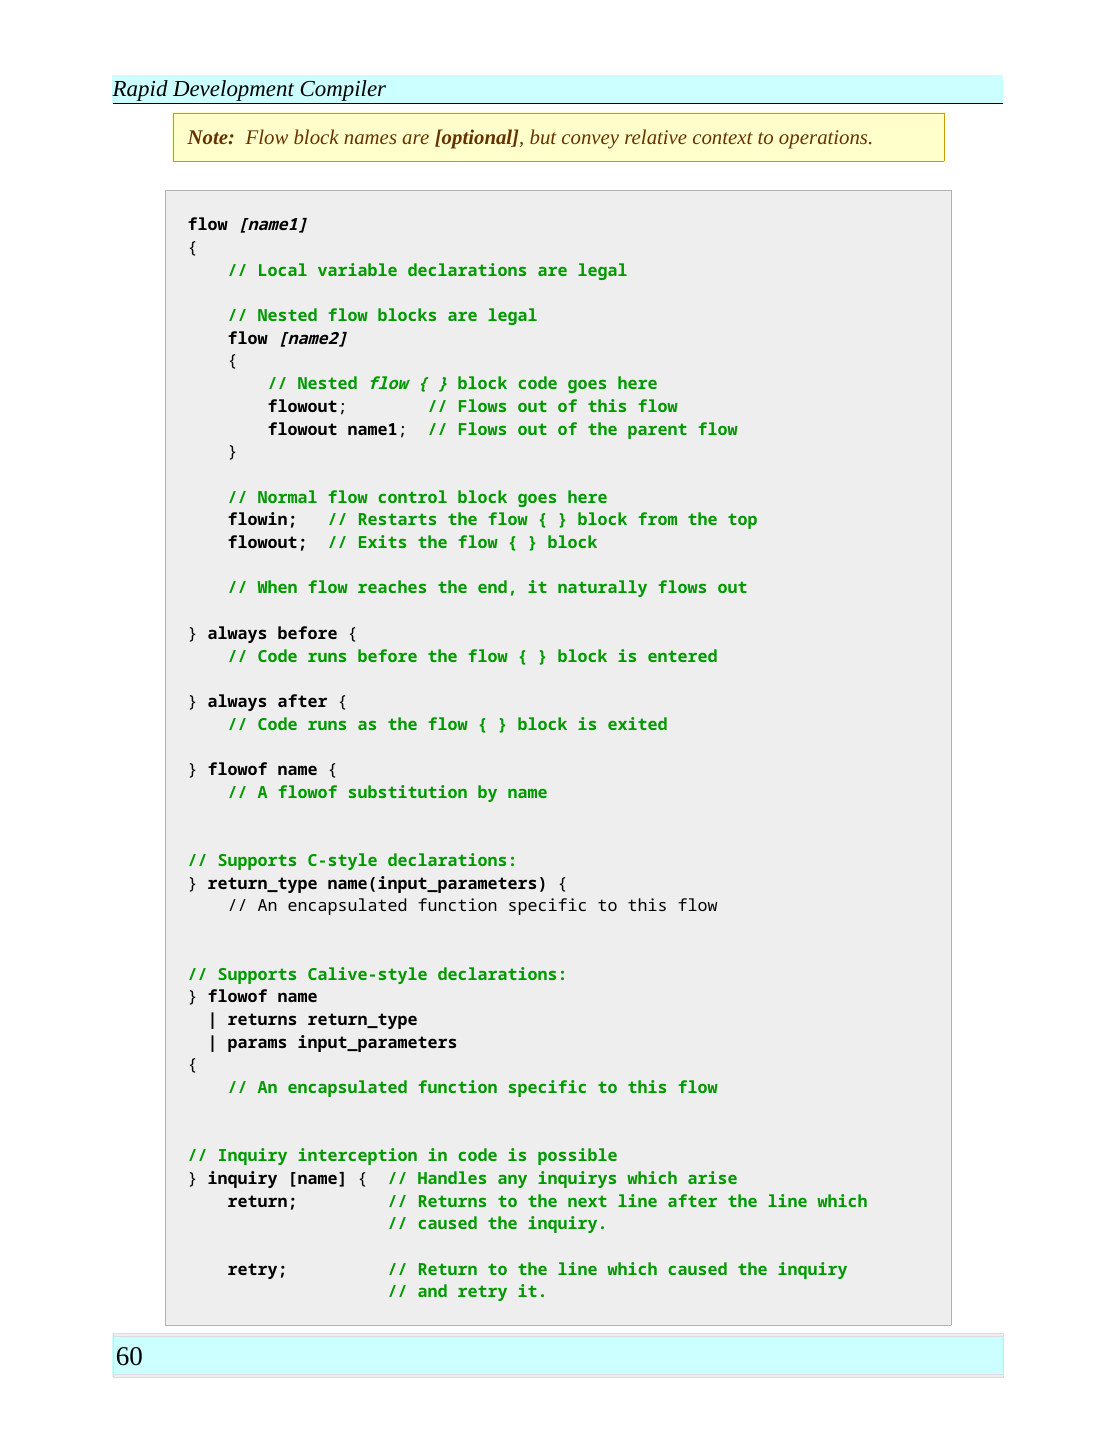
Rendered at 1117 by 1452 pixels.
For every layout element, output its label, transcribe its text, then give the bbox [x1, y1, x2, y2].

text flow [name1] { // Local variable declarations are legal // Nested flow blocks are legal flow [name2] { // Nested flow { } block code goes here flowout; // Flows out of this flow flowout name1; // Flows out of the parent flow } // Normal flow control block goes here flowin; // Restarts the flow { } block from the top flowout; // Exits the flow { } block // When flow reaches the end, it naturally flows out } always before { // Code runs before the flow { } block is entered } always after { // Code runs as the flow { } block is exited } flowof name { // A flowof substitution by name // Supports C-style declarations: } return_type name(input_parameters) { // An encapsulated function specific to this flow // Supports Calive-style declarations: } flowof name | returns return_type | params input_parameters { // An encapsulated function specific to this flow // Inquiry interception in code is possible } inquiry [name] { // Handles any inquirys which arise return; // Returns to the next line after the line which // caused the inquiry. retry; // Return to the line which caused the inquiry // and retry it. [166, 191, 951, 1325]
text Note: Flow block names are [optional], but convey relative context to operations. [174, 114, 944, 161]
